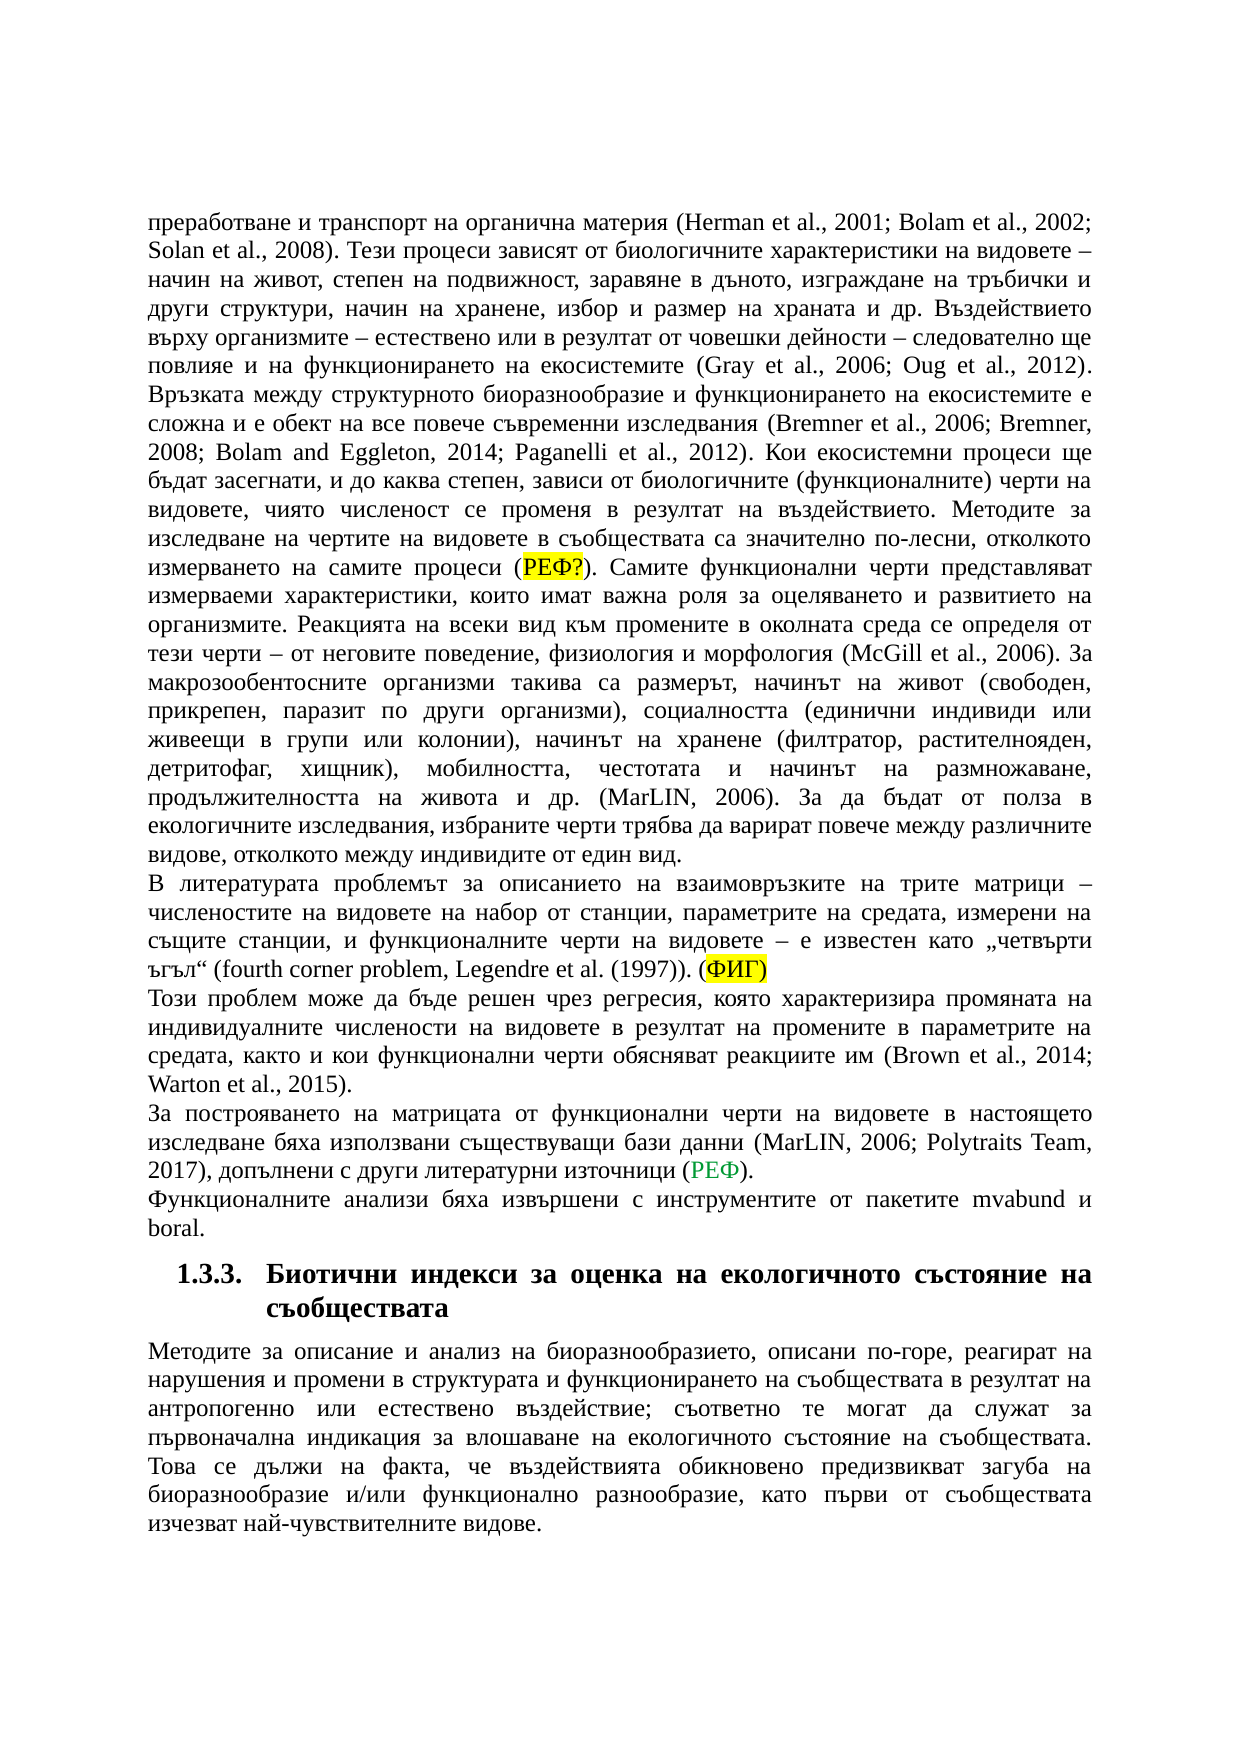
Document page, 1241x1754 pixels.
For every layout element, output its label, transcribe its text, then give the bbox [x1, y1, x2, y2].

text Функционалните анализи бяха извършени с инструментите от пакетите mvabund и boral. [148, 1184, 1093, 1242]
text За построяването на матрицата от функционални черти на видовете в настоящето изследване бяха използвани съществуващи бази данни (MarLIN, 2006; Polytraits Team, 2017), допълнени с други литературни източници (РЕФ). [148, 1098, 1093, 1184]
text преработване и транспорт на органична материя (Herman et al., 2001; Bolam et al., 2002; Solan et al., 2008). Тези процеси зависят от биологичните характеристики на видовете – начин на живот, степен на подвижност, заравяне в дъното, изграждане на тръбички и други структури, начин на хранене, избор и размер на храната и др. Въздействието върху организмите – естествено или в резултат от човешки дейности – следователно ще повлияе и на функционирането на екосистемите (Gray et al., 2006; Oug et al., 2012). Връзката между структурното биоразнообразие и функционирането на екосистемите е сложна и е обект на все повече съвременни изследвания (Bremner et al., 2006; Bremner, 2008; Bolam and Eggleton, 2014; Paganelli et al., 2012). Кои екосистемни процеси ще бъдат засегнати, и до каква степен, зависи от биологичните (функционалните) черти на видовете, чиято численост се променя в резултат на въздействието. Методите за изследване на чертите на видовете в съобществата са значително по-лесни, отколкото измерването на самите процеси (РЕФ?). Самите функционални черти представляват измерваеми характеристики, които имат важна роля за оцеляването и развитието на организмите. Реакцията на всеки вид към промените в околната среда се определя от тези черти – от неговите поведение, физиология и морфология (McGill et al., 2006). За макрозообентосните организми такива са размерът, начинът на живот (свободен, прикрепен, паразит по други организми), социалността (единични индивиди или живеещи в групи или колонии), начинът на хранене (филтратор, растителнояден, детритофаг, хищник), мобилността, честотата и начинът на размножаване, продължителността на живота и др. (MarLIN, 2006). За да бъдат от полза в екологичните изследвания, избраните черти трябва да варират повече между различните видове, отколкото между индивидите от един вид. [148, 207, 1093, 868]
text Методите за описание и анализ на биоразнообразието, описани по-горе, реагират на нарушения и промени в структурата и функционирането на съобществата в резултат на антропогенно или естествено въздействие; съответно те могат да служат за първоначална индикация за влошаване на екологичното състояние на съобществата. Това се дължи на факта, че въздействията обикновено предизвикват загуба на биоразнообразие и/или функционално разнообразие, като първи от съобществата изчезват най-чувствителните видове. [148, 1336, 1093, 1537]
text Този проблем може да бъде решен чрез регресия, която характеризира промяната на индивидуалните числености на видовете в резултат на промените в параметрите на средата, както и кои функционални черти обясняват реакциите им (Brown et al., 2014; Warton et al., 2015). [148, 983, 1093, 1098]
text В литературата проблемът за описанието на взаимовръзките на трите матрици – численостите на видовете на набор от станции, параметрите на средата, измерени на същите станции, и функционалните черти на видовете – е известен като „четвърти ъгъл“ (fourth corner problem, Legendre et al. (1997)). (ФИГ) [148, 868, 1093, 983]
subtitle Биотични индекси за оценка на екологичното състояние на съобществата [242, 1256, 1093, 1323]
